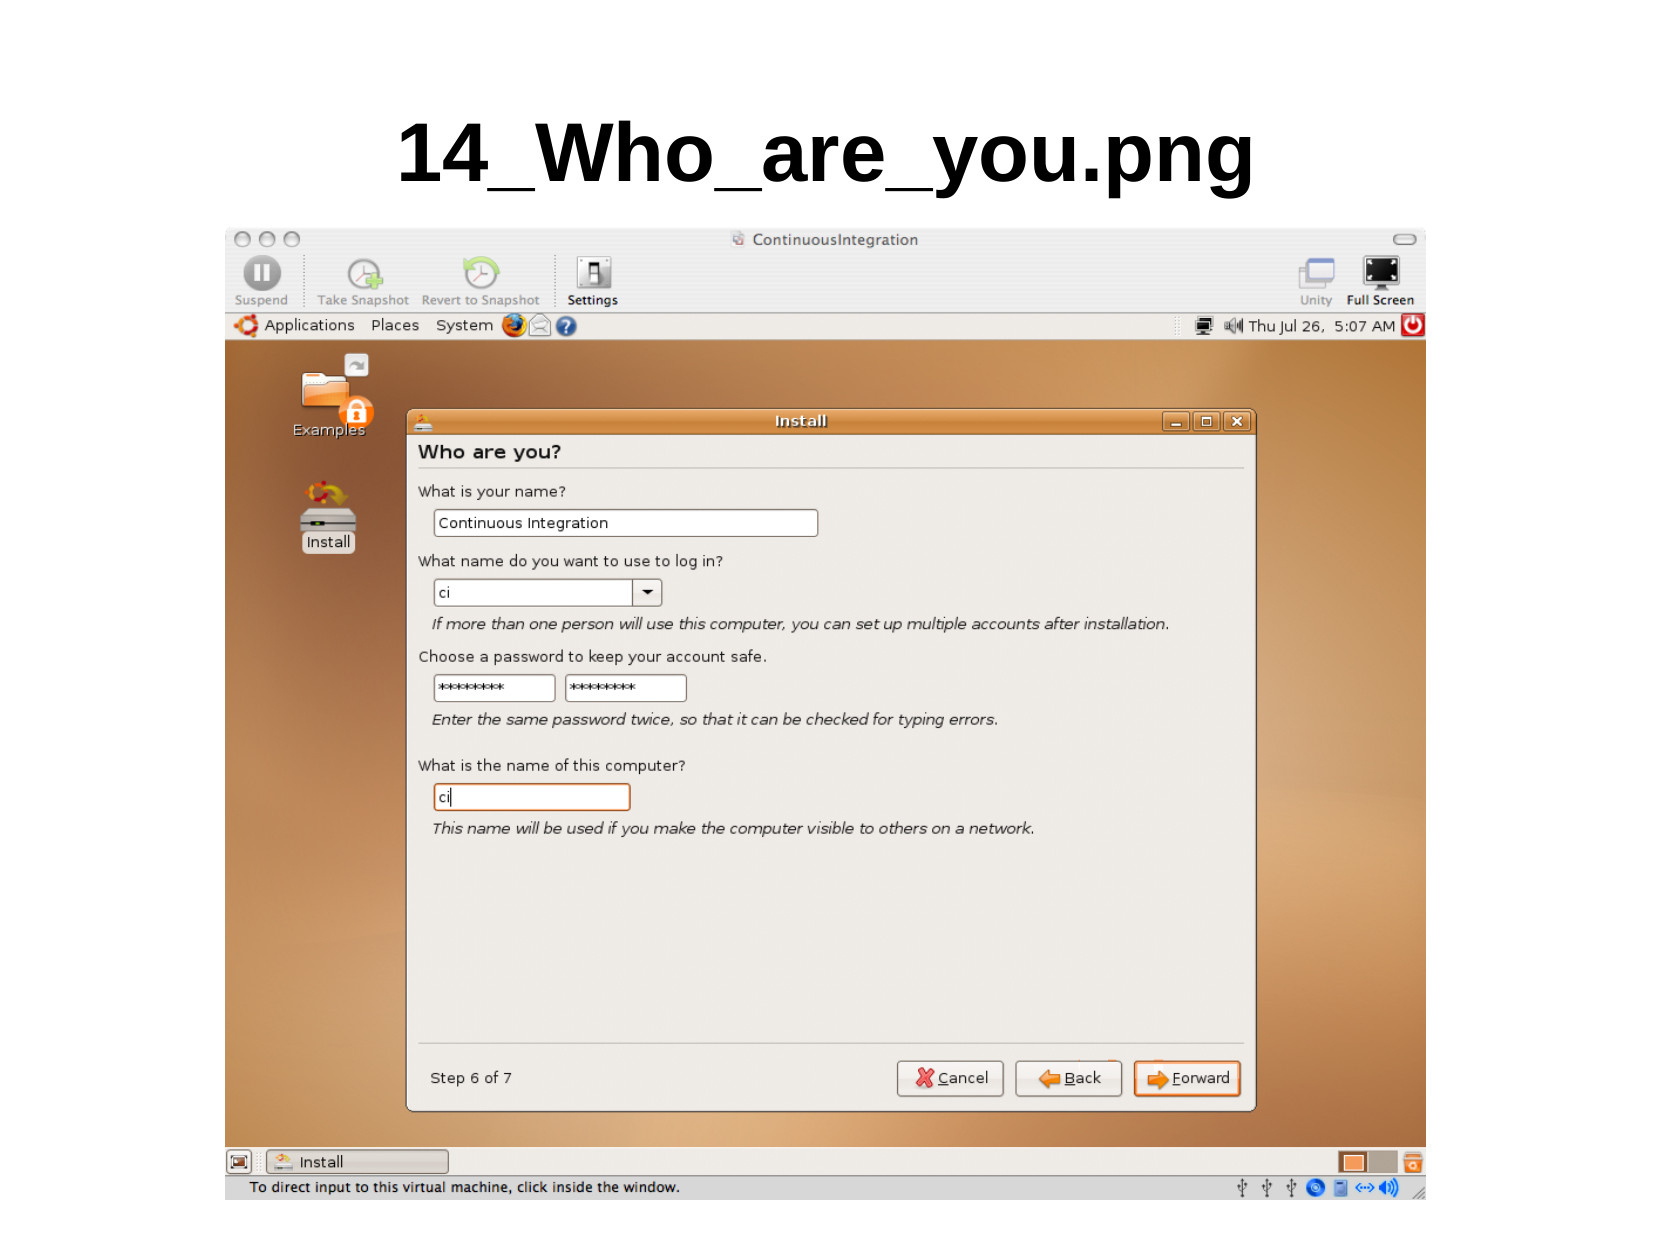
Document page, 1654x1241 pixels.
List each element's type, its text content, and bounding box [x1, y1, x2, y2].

picture [225, 227, 1426, 1201]
title 14_Who_are_you.png [82, 49, 1571, 257]
